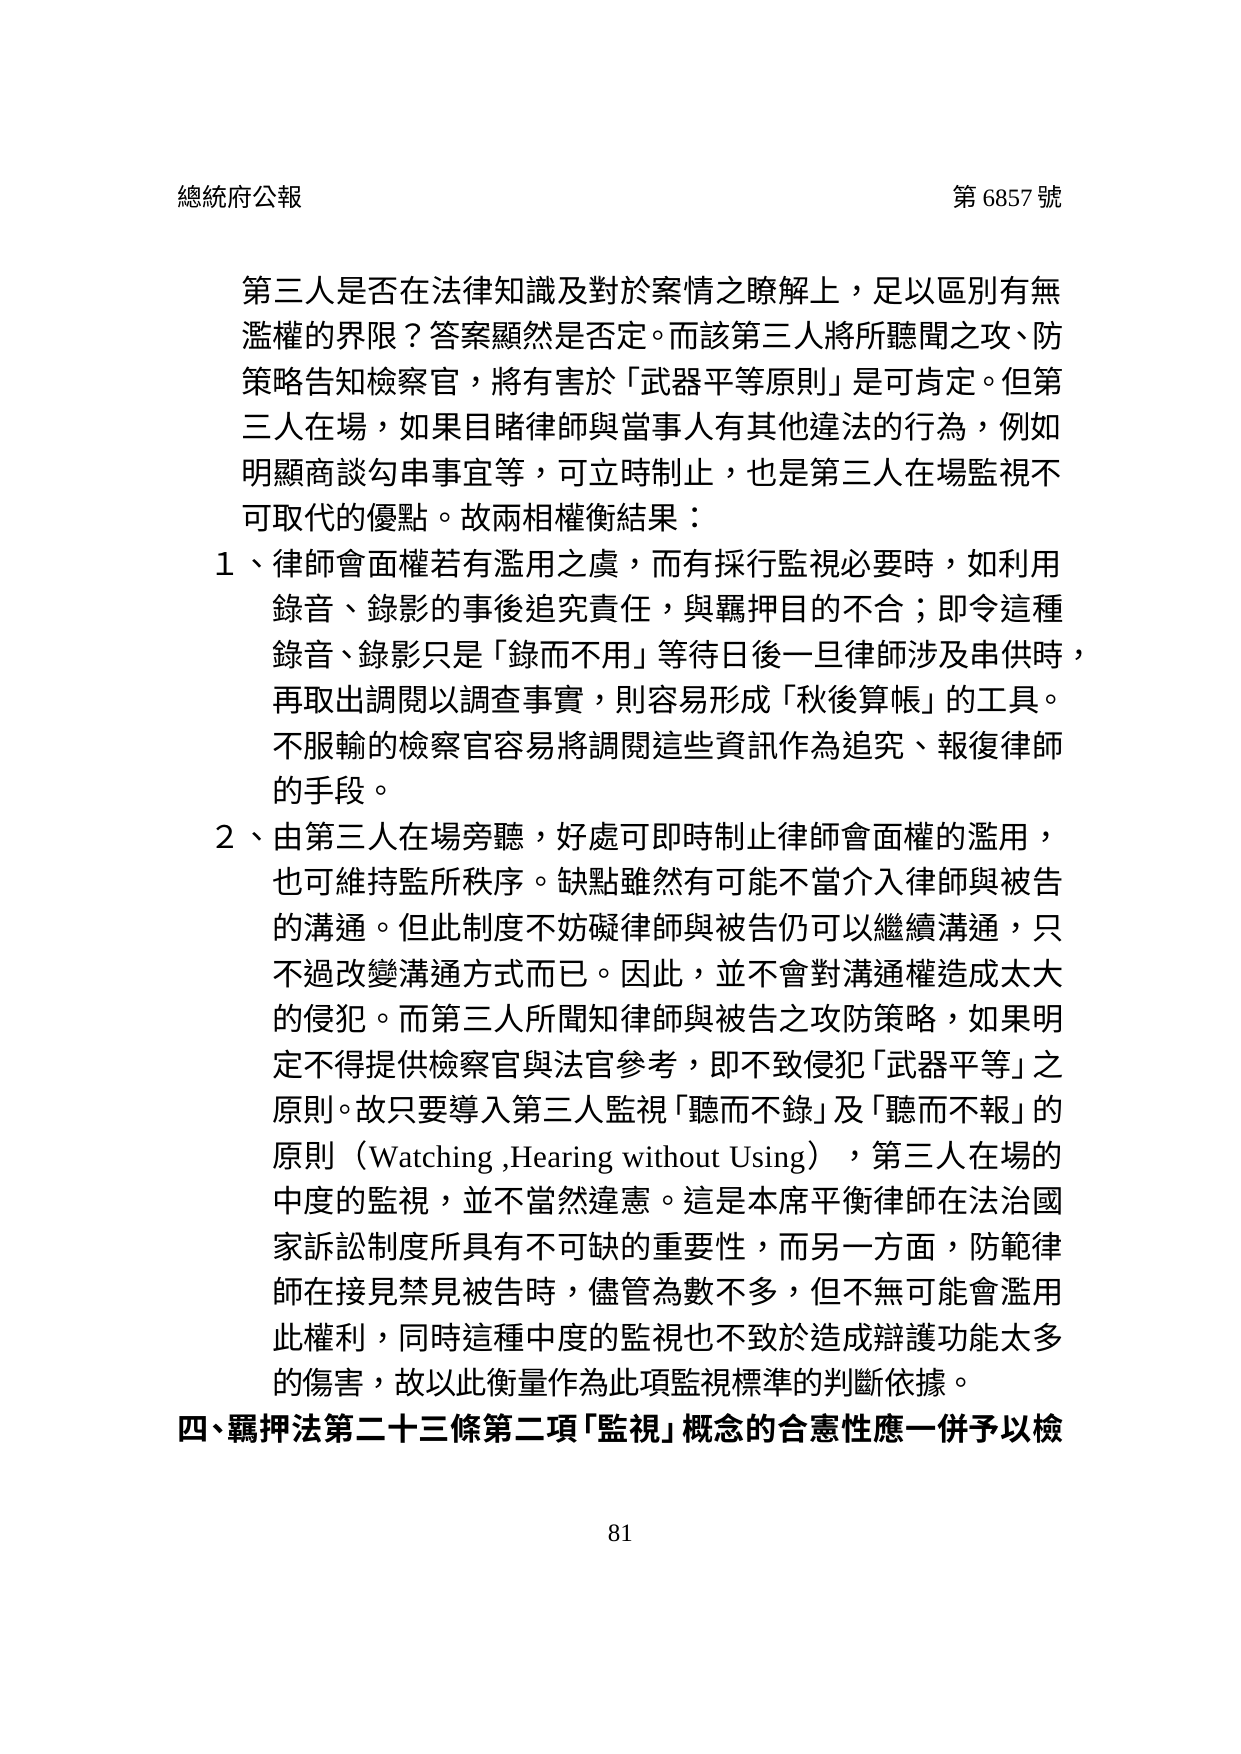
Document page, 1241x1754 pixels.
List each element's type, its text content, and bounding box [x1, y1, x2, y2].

text １、律師會面權若有濫用之虞，而有採行監視必要時，如利用錄音、錄影的事後追究責任，與羈押目的不合；即令這種錄音、錄影只是「錄而不用」等待日後一旦律師涉及串供時，再取出調閱以調查事實，則容易形成「秋後算帳」的工具。不服輸的檢察官容易將調閱這些資訊作為追究、報復律師的手段。 [209, 539, 1063, 812]
text ２、由第三人在場旁聽，好處可即時制止律師會面權的濫用，也可維持監所秩序。缺點雖然有可能不當介入律師與被告的溝通。但此制度不妨礙律師與被告仍可以繼續溝通，只不過改變溝通方式而已。因此，並不會對溝通權造成太大的侵犯。而第三人所聞知律師與被告之攻防策略，如果明定不得提供檢察官與法官參考，即不致侵犯「武器平等」之原則。故只要導入第三人監視「聽而不錄」及「聽而不報」的原則（Watching ,Hearing without Using），第三人在場的中度的監視，並不當然違憲。這是本席平衡律師在法治國家訴訟制度所具有不可缺的重要性，而另一方面，防範律師在接見禁見被告時，儘管為數不多，但不無可能會濫用此權利，同時這種中度的監視也不致於造成辯護功能太多的傷害，故以此衡量作為此項監視標準的判斷依據。 [209, 812, 1063, 1404]
text 四、羈押法第二十三條第二項「監視」概念的合憲性應一併予以檢 [177, 1404, 1063, 1449]
text 第三人是否在法律知識及對於案情之瞭解上，足以區別有無濫權的界限？答案顯然是否定。而該第三人將所聽聞之攻、防策略告知檢察官，將有害於「武器平等原則」是可肯定。但第三人在場，如果目睹律師與當事人有其他違法的行為，例如明顯商談勾串事宜等，可立時制止，也是第三人在場監視不可取代的優點。故兩相權衡結果： [241, 266, 1063, 539]
